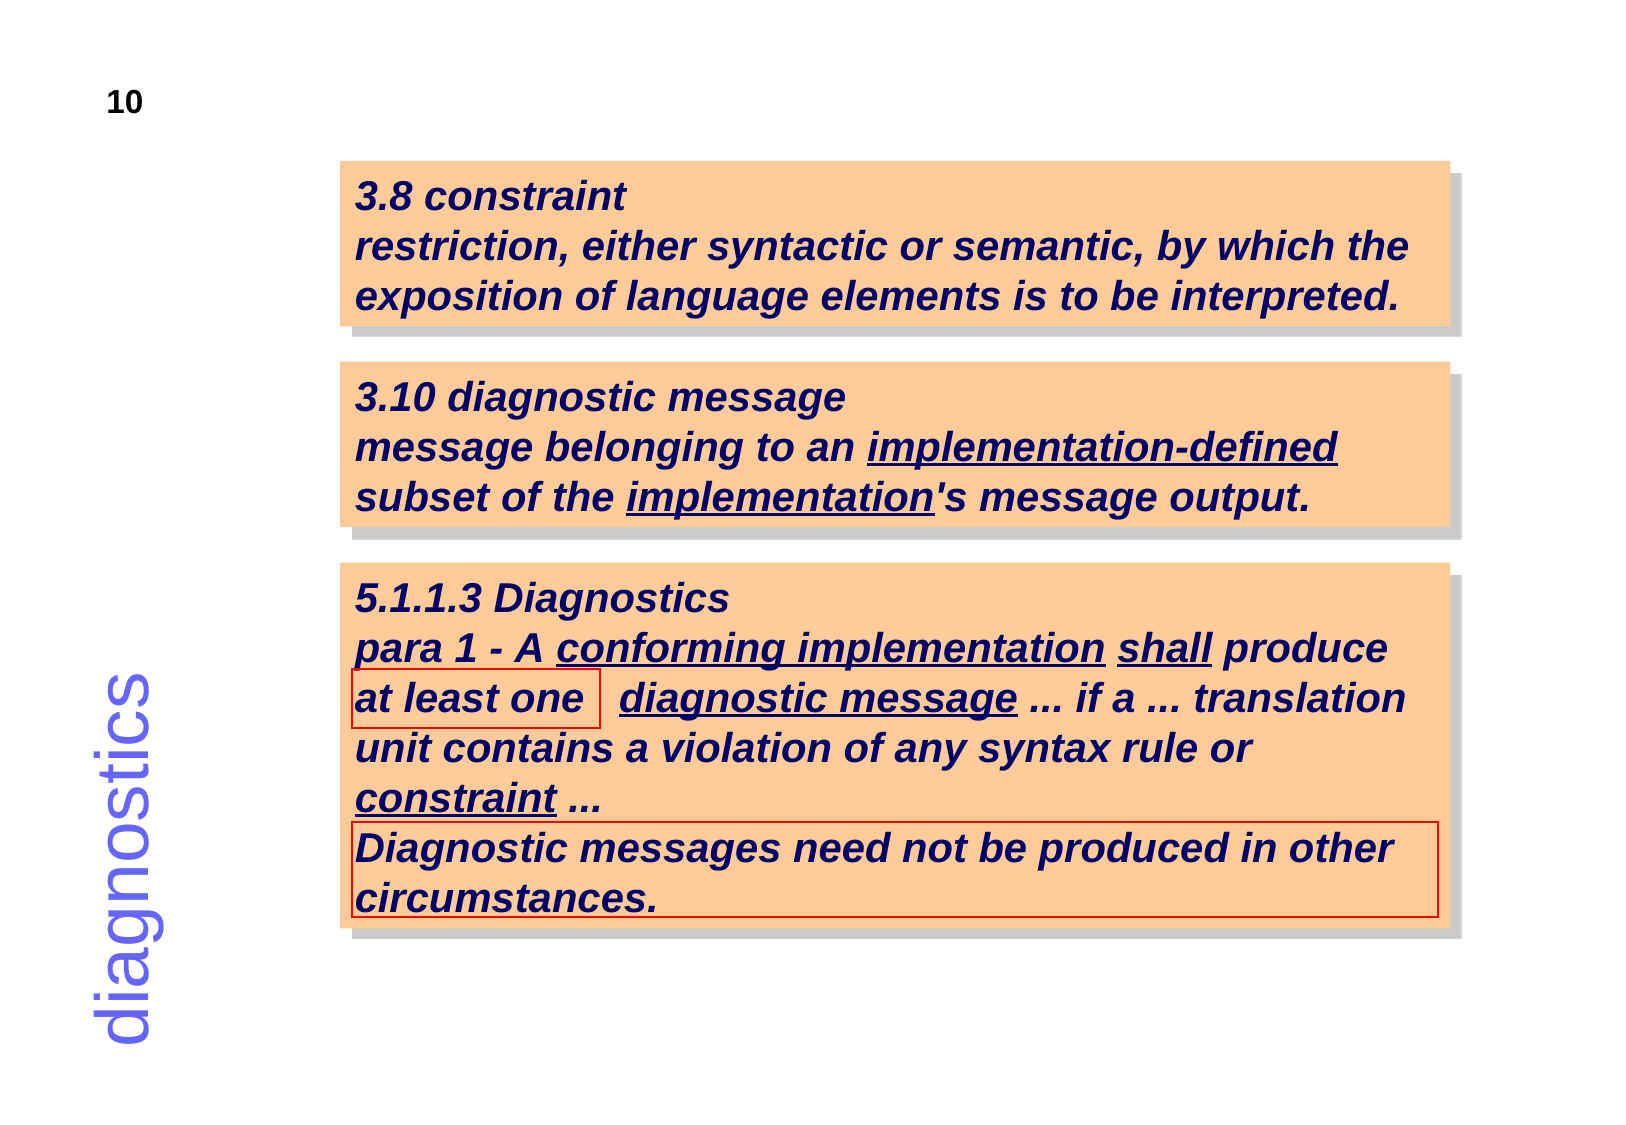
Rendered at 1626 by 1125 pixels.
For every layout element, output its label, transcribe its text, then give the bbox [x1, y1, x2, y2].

title diagnostics [50, 187, 188, 1063]
list [212, 62, 1550, 1063]
text_box 3.8 constraint restriction, either syntactic or semantic, by which the exposition of language elements is to be interpreted. [340, 160, 1451, 327]
text_box 5.1.1.3 Diagnostics para 1 - A conforming implementation shall produce at least one diagnostic message ... if a ... translation unit contains a violation of any syntax rule or constraint ... Diagnostic messages need not be produced in other circumstances. [340, 562, 1451, 929]
text_box 3.10 diagnostic message message belonging to an implementation-defined subset of the implementation's message output. [340, 361, 1451, 528]
